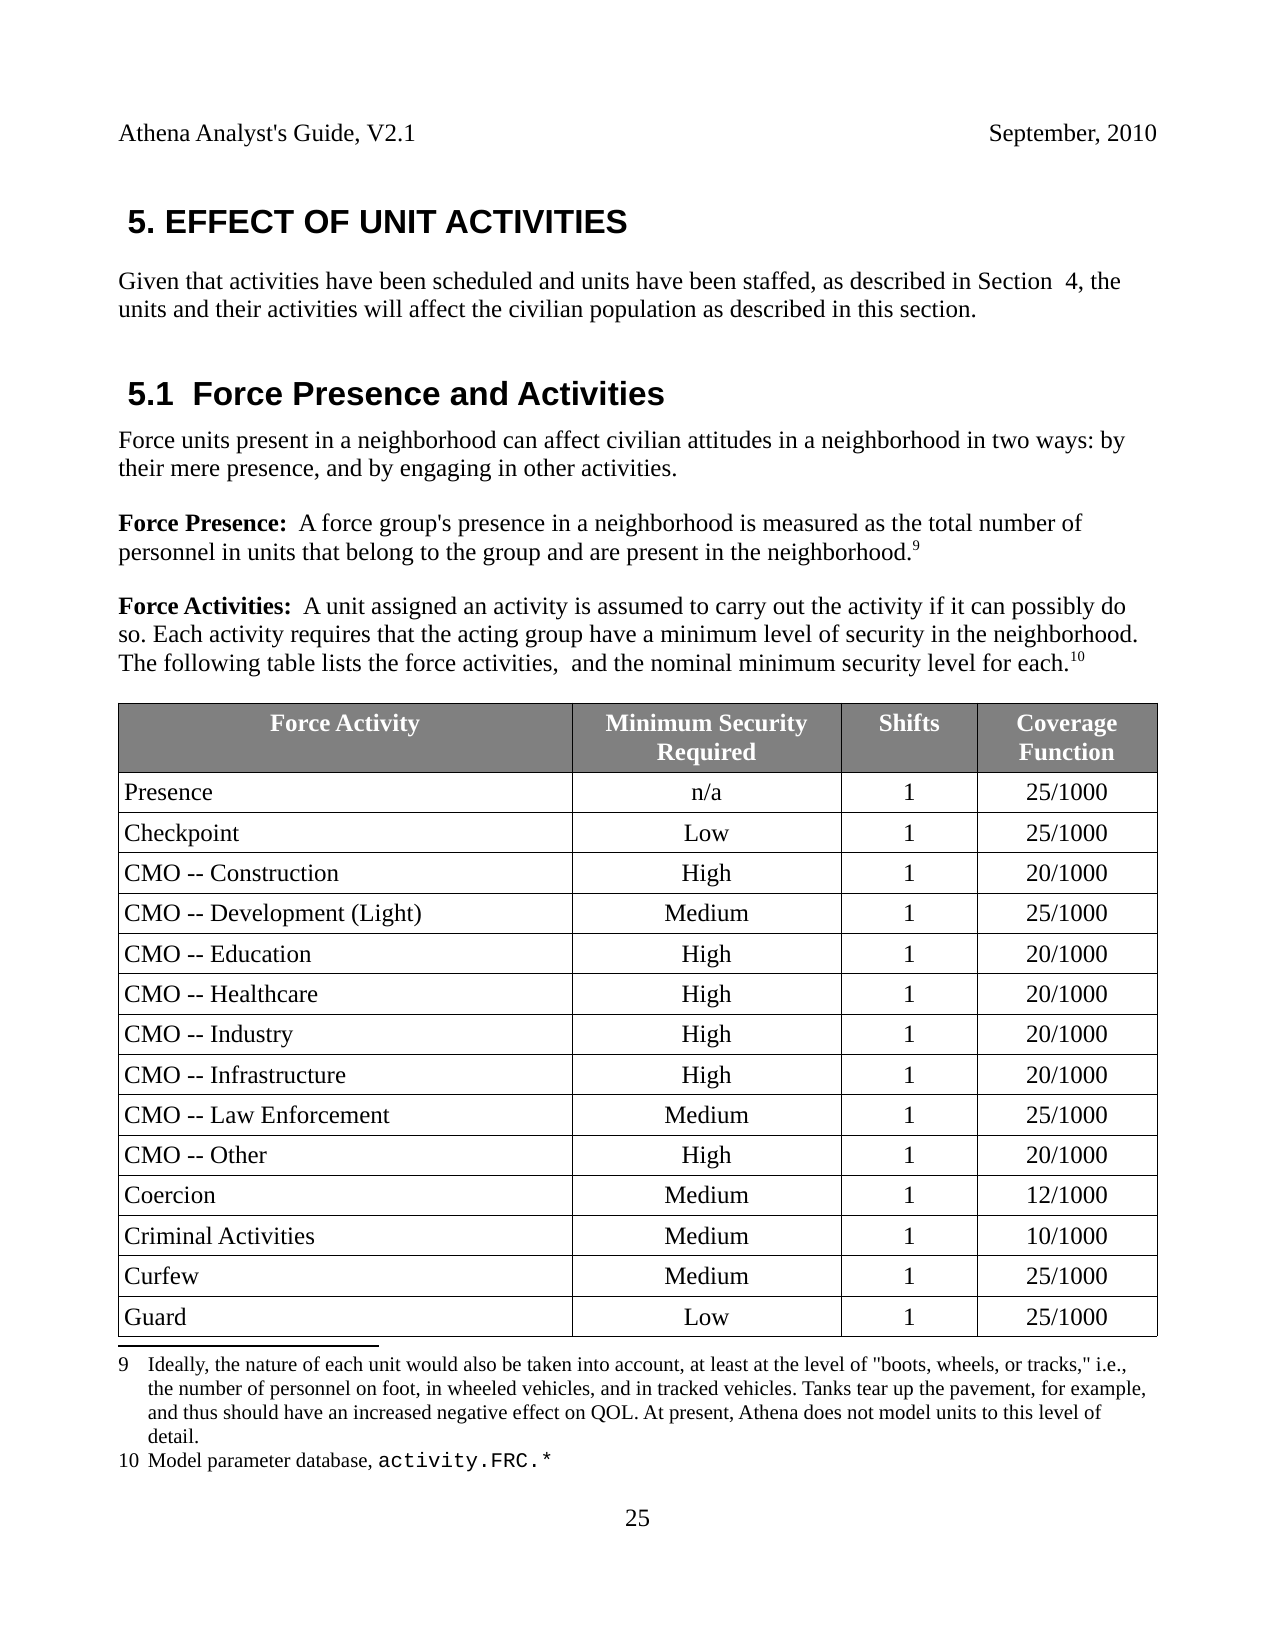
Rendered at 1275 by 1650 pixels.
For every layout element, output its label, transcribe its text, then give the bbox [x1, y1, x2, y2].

table_cell CMO -- Development (Light) [119, 894, 572, 933]
table_header Force Activity [119, 704, 572, 772]
table_cell 1 [842, 1176, 977, 1215]
text Force units present in a neighborhood can affect civilian attitudes in a neighborhood in two ways: by their mere presence, and by engaging in other activities. [118, 425, 1157, 482]
table_cell 20/1000 [978, 974, 1157, 1013]
table_header Coverage Function [978, 704, 1157, 772]
text Ideally, the nature of each unit would also be taken into account, at least at the level of "boots, wheels, or tracks," i.e., the number of personnel on foot, in wheeled vehicles, and in tracked vehicles. Tanks tear up the pavement, for example, and thus should have an increased negative effect on QOL. At present, Athena does not model units to this level of detail. [118, 1352, 1157, 1448]
table_header Minimum Security Required [573, 704, 841, 772]
table_header Shifts [842, 704, 977, 772]
table_cell CMO -- Education [119, 934, 572, 973]
table_cell CMO -- Industry [119, 1015, 572, 1054]
subtitle Force Presence and Activities [118, 374, 1157, 412]
table_cell 20/1000 [978, 1015, 1157, 1054]
table_cell High [573, 1055, 841, 1094]
table_cell High [573, 974, 841, 1013]
subtitle Effect of Unit Activities [118, 202, 1157, 240]
table_cell Medium [573, 1176, 841, 1215]
table_cell 1 [842, 1297, 977, 1336]
table_cell 1 [842, 1136, 977, 1175]
table_cell 1 [842, 974, 977, 1013]
table_cell 25/1000 [978, 773, 1157, 812]
table_cell CMO -- Other [119, 1136, 572, 1175]
table_cell Curfew [119, 1256, 572, 1296]
table_cell CMO -- Infrastructure [119, 1055, 572, 1094]
table_cell 1 [842, 1055, 977, 1094]
table_cell Criminal Activities [119, 1216, 572, 1255]
table_cell 1 [842, 1216, 977, 1255]
table_cell CMO -- Law Enforcement [119, 1095, 572, 1134]
table_cell 20/1000 [978, 934, 1157, 973]
table_cell 25/1000 [978, 1256, 1157, 1296]
table_cell 10/1000 [978, 1216, 1157, 1255]
table_cell CMO -- Healthcare [119, 974, 572, 1013]
table_cell Low [573, 813, 841, 852]
table_cell 1 [842, 1095, 977, 1134]
table_cell Presence [119, 773, 572, 812]
table_cell 12/1000 [978, 1176, 1157, 1215]
table_cell High [573, 1015, 841, 1054]
table_cell Coercion [119, 1176, 572, 1215]
table_cell 1 [842, 1015, 977, 1054]
table_cell High [573, 1136, 841, 1175]
table_cell 1 [842, 894, 977, 933]
text Given that activities have been scheduled and units have been staffed, as described in Section 4., the units and their activities will affect the civilian population as described in this section. [118, 266, 1157, 323]
table_cell High [573, 853, 841, 893]
table_cell 20/1000 [978, 853, 1157, 893]
text Force Activities: A unit assigned an activity is assumed to carry out the activity if it can possibly do so. Each activity requires that the acting group have a minimum level of security in the neighborhood. The following table lists the force activities, and the nominal minimum security level for each. [118, 591, 1157, 677]
table_cell Guard [119, 1297, 572, 1336]
table_cell 1 [842, 934, 977, 973]
text Force Presence: A force group's presence in a neighborhood is measured as the total number of personnel in units that belong to the group and are present in the neighborhood. [118, 508, 1157, 565]
table_cell 25/1000 [978, 813, 1157, 852]
table_cell High [573, 934, 841, 973]
table_cell Medium [573, 1256, 841, 1296]
text Model parameter database, activity.FRC.* [118, 1448, 1157, 1474]
table_cell 20/1000 [978, 1136, 1157, 1175]
table_cell n/a [573, 773, 841, 812]
table_cell 25/1000 [978, 1297, 1157, 1336]
table_cell Checkpoint [119, 813, 572, 852]
table_cell 1 [842, 813, 977, 852]
table_cell CMO -- Construction [119, 853, 572, 893]
table_cell Medium [573, 1216, 841, 1255]
table_cell 1 [842, 853, 977, 893]
table_cell 1 [842, 1256, 977, 1296]
table_cell Low [573, 1297, 841, 1336]
table_cell 1 [842, 773, 977, 812]
table_cell Medium [573, 1095, 841, 1134]
table_cell Medium [573, 894, 841, 933]
table_cell 20/1000 [978, 1055, 1157, 1094]
table_cell 25/1000 [978, 1095, 1157, 1134]
table_cell 25/1000 [978, 894, 1157, 933]
